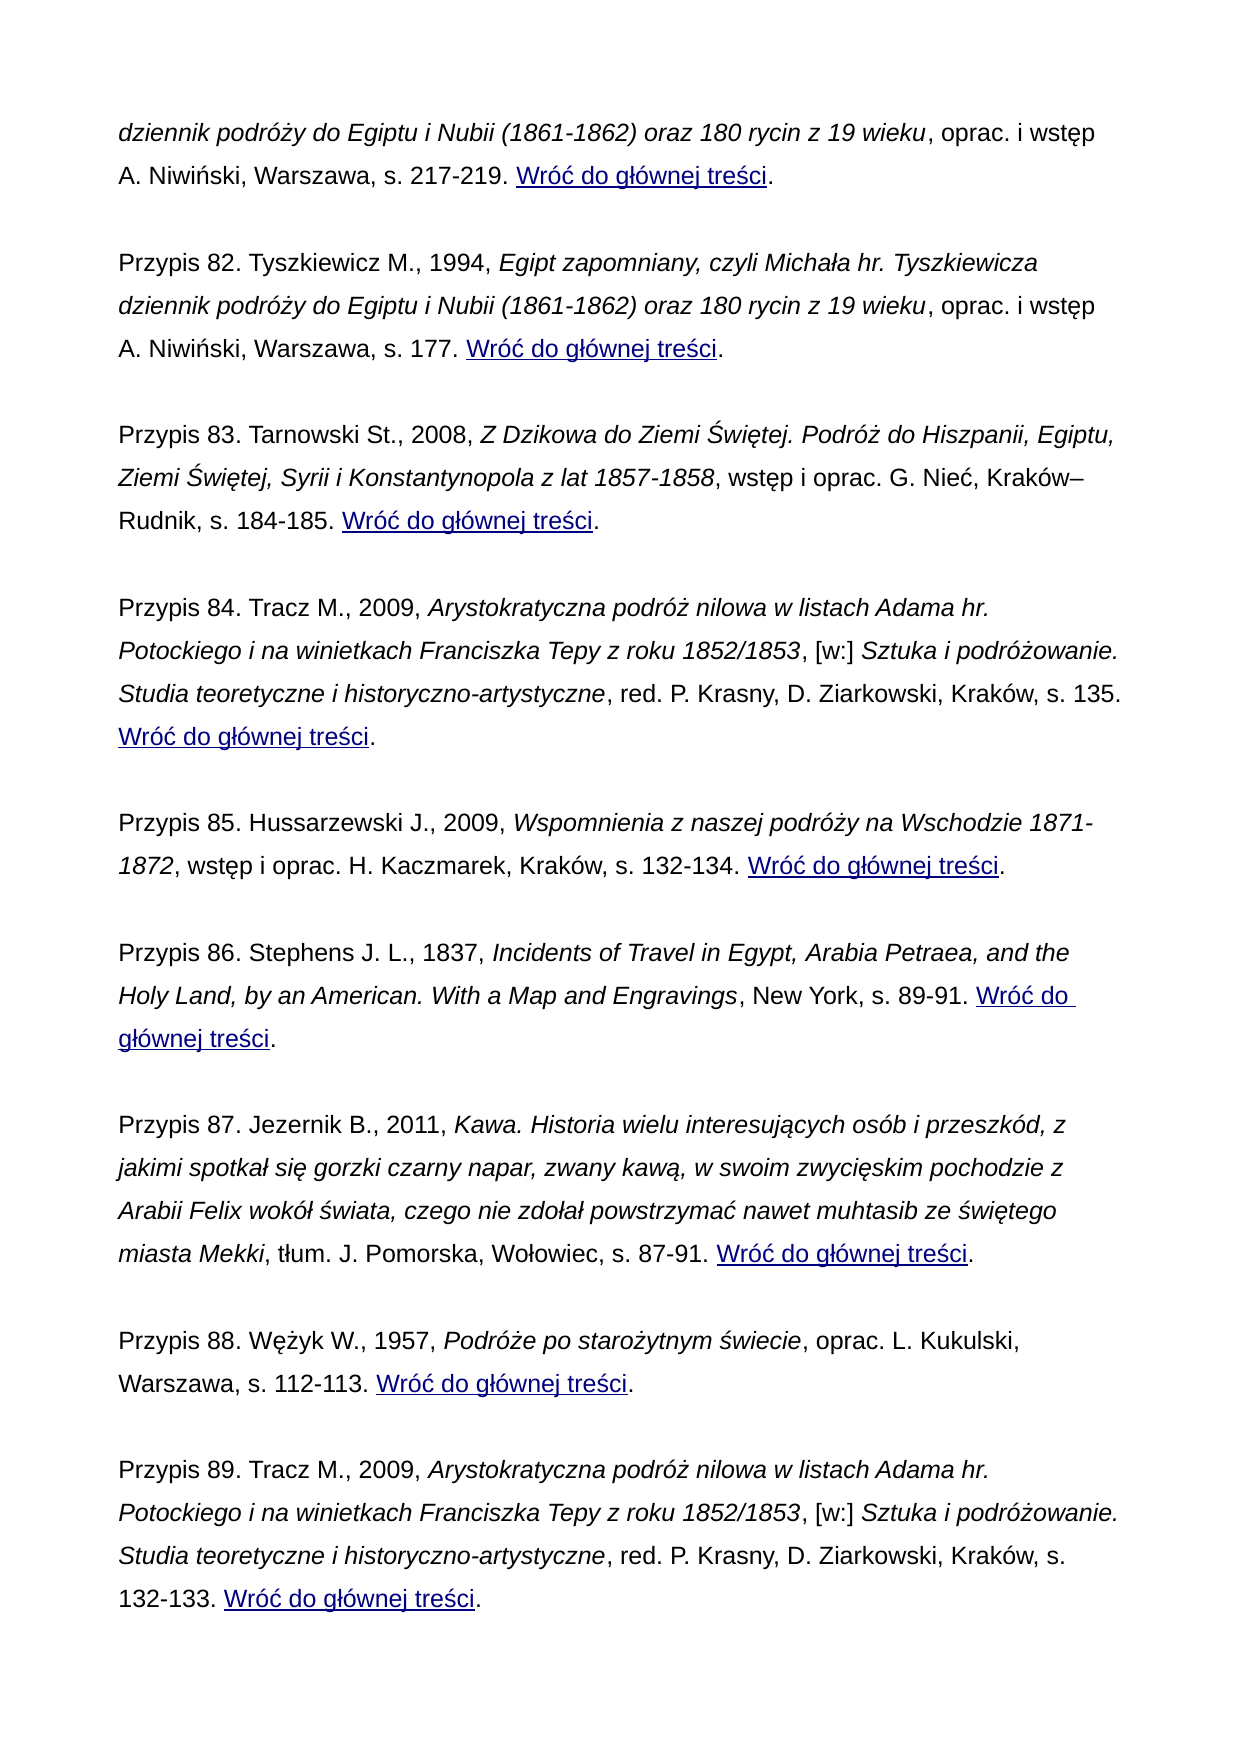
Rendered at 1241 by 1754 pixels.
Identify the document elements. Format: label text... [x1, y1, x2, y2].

text Przypis 89. Tracz M., 2009, Arystokratyczna podróż nilowa w listach Adama hr. Potockiego i na winietkach Franciszka Tepy z roku 1852/1853, [w:] Sztuka i podróżowanie. Studia teoretyczne i historyczno-artystyczne, red. P. Krasny, D. Ziarkowski, Kraków, s. 132-133. Wróć do głównej treści. [118, 1455, 1122, 1613]
text Przypis 84. Tracz M., 2009, Arystokratyczna podróż nilowa w listach Adama hr. Potockiego i na winietkach Franciszka Tepy z roku 1852/1853, [w:] Sztuka i podróżowanie. Studia teoretyczne i historyczno-artystyczne, red. P. Krasny, D. Ziarkowski, Kraków, s. 135. Wróć do głównej treści. [118, 592, 1122, 751]
text Przypis 83. Tarnowski St., 2008, Z Dzikowa do Ziemi Świętej. Podróż do Hiszpanii, Egiptu, Ziemi Świętej, Syrii i Konstantynopola z lat 1857-1858, wstęp i oprac. G. Nieć, Kraków–Rudnik, s. 184-185. Wróć do głównej treści. [118, 420, 1122, 535]
text Przypis 86. Stephens J. L., 1837, Incidents of Travel in Egypt, Arabia Petraea, and the Holy Land, by an American. With a Map and Engravings, New York, s. 89-91. Wróć do głównej treści. [118, 937, 1122, 1052]
text Przypis 87. Jezernik B., 2011, Kawa. Historia wielu interesujących osób i przeszkód, z jakimi spotkał się gorzki czarny napar, zwany kawą, w swoim zwycięskim pochodzie z Arabii Felix wokół świata, czego nie zdołał powstrzymać nawet muhtasib ze świętego miasta Mekki, tłum. J. Pomorska, Wołowiec, s. 87-91. Wróć do głównej treści. [118, 1110, 1122, 1268]
text Przypis 88. Wężyk W., 1957, Podróże po starożytnym świecie, oprac. L. Kukulski, Warszawa, s. 112-113. Wróć do głównej treści. [118, 1326, 1122, 1397]
text dziennik podróży do Egiptu i Nubii (1861-1862) oraz 180 rycin z 19 wieku, oprac. i wstęp A. Niwiński, Warszawa, s. 217-219. Wróć do głównej treści. [118, 118, 1122, 190]
text Przypis 85. Hussarzewski J., 2009, Wspomnienia z naszej podróży na Wschodzie 1871-1872, wstęp i oprac. H. Kaczmarek, Kraków, s. 132-134. Wróć do głównej treści. [118, 808, 1122, 880]
text Przypis 82. Tyszkiewicz M., 1994, Egipt zapomniany, czyli Michała hr. Tyszkiewicza dziennik podróży do Egiptu i Nubii (1861-1862) oraz 180 rycin z 19 wieku, oprac. i wstęp A. Niwiński, Warszawa, s. 177. Wróć do głównej treści. [118, 247, 1122, 362]
